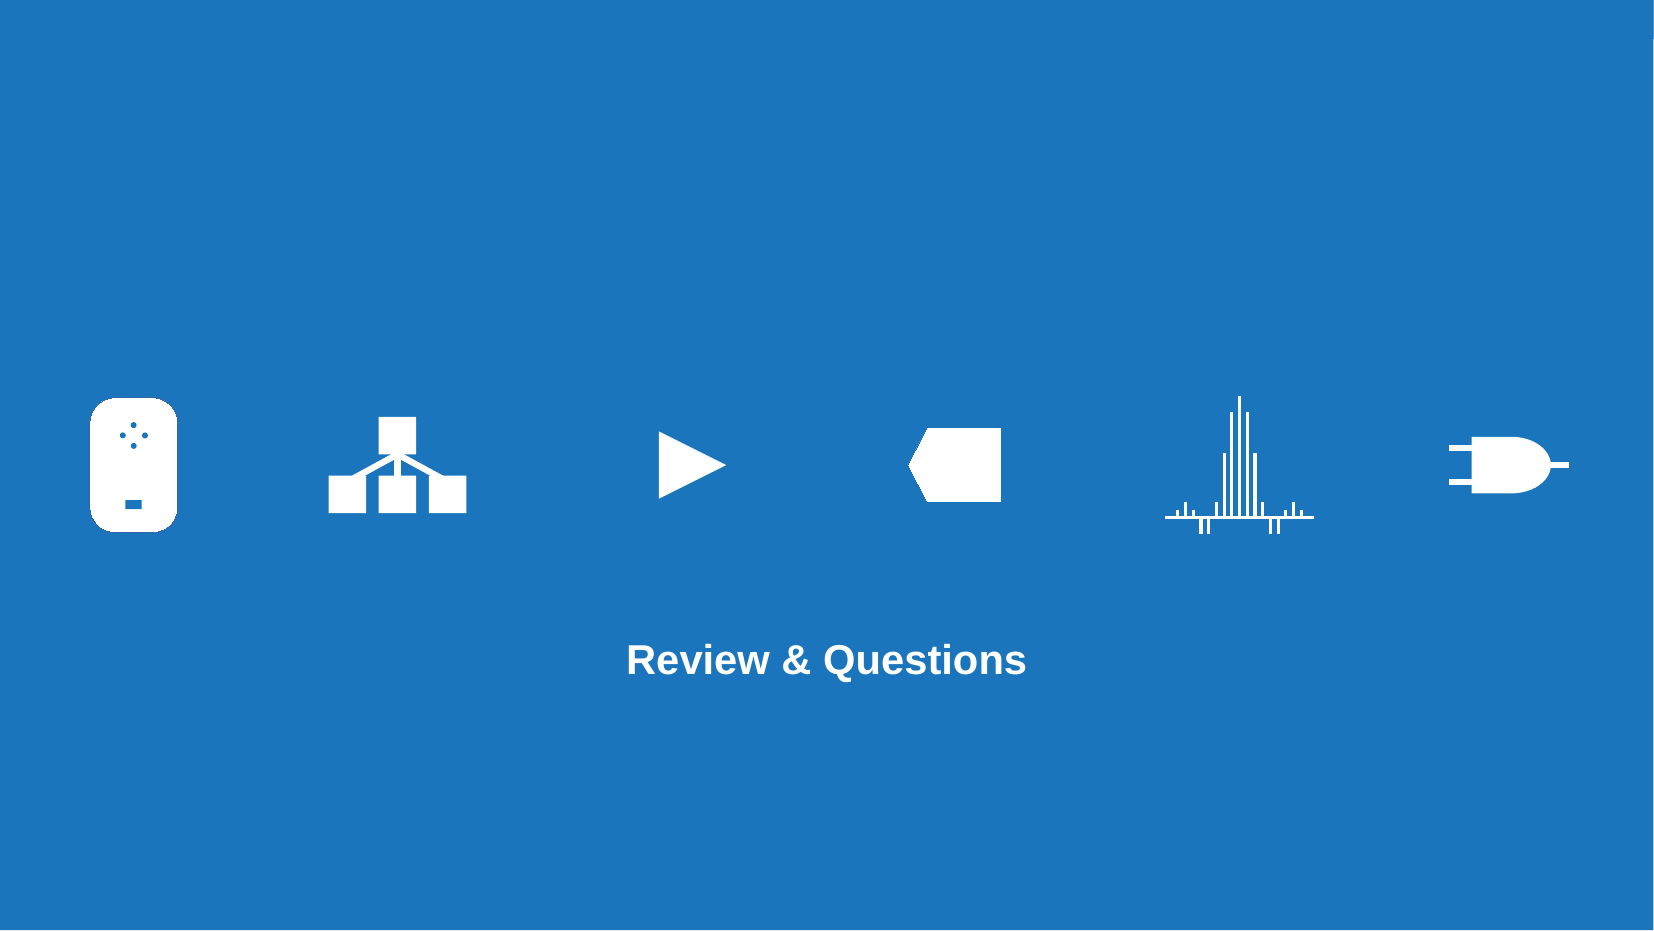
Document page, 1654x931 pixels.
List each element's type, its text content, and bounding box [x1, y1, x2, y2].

text_box [0, 0, 1654, 931]
text_box Review & Questions [544, 600, 1109, 721]
